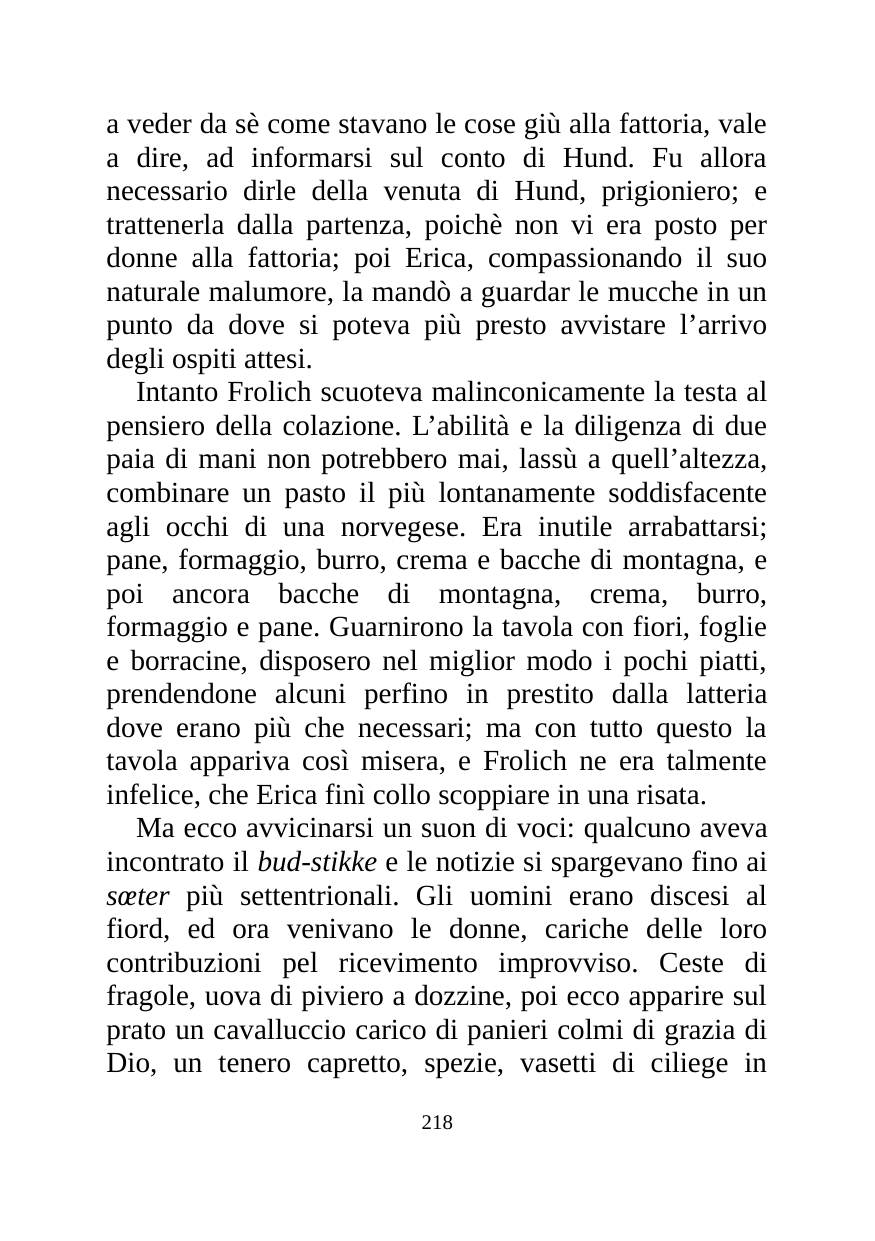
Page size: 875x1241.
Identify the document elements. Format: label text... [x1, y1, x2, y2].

text a veder da sè come stavano le cose giù alla fattoria, vale a dire, ad informarsi sul conto di Hund. Fu allora necessario dirle della venuta di Hund, prigioniero; e trattenerla dalla partenza, poichè non vi era posto per donne alla fattoria; poi Erica, compassionando il suo naturale malumore, la mandò a guardar le mucche in un punto da dove si poteva più presto avvistare l’arrivo degli ospiti attesi. [106, 106, 768, 374]
text Intanto Frolich scuoteva malinconicamente la testa al pensiero della colazione. L’abilità e la diligenza di due paia di mani non potrebbero mai, lassù a quell’altezza, combinare un pasto il più lontanamente soddisfacente agli occhi di una norvegese. Era inutile arrabattarsi; pane, formaggio, burro, crema e bacche di montagna, e poi ancora bacche di montagna, crema, burro, formaggio e pane. Guarnirono la tavola con fiori, foglie e borracine, disposero nel miglior modo i pochi piatti, prendendone alcuni perfino in prestito dalla latteria dove erano più che necessari; ma con tutto questo la tavola appariva così misera, e Frolich ne era talmente infelice, che Erica finì collo scoppiare in una risata. [106, 374, 768, 811]
text Ma ecco avvicinarsi un suon di voci: qualcuno aveva incontrato il bud-stikke e le notizie si spargevano fino ai sœter più settentrionali. Gli uomini erano discesi al fiord, ed ora venivano le donne, cariche delle loro contribuzioni pel ricevimento improvviso. Ceste di fragole, uova di piviero a dozzine, poi ecco apparire sul prato un cavalluccio carico di panieri colmi di grazia di Dio, un tenero capretto, spezie, vasetti di ciliege in [106, 811, 768, 1079]
